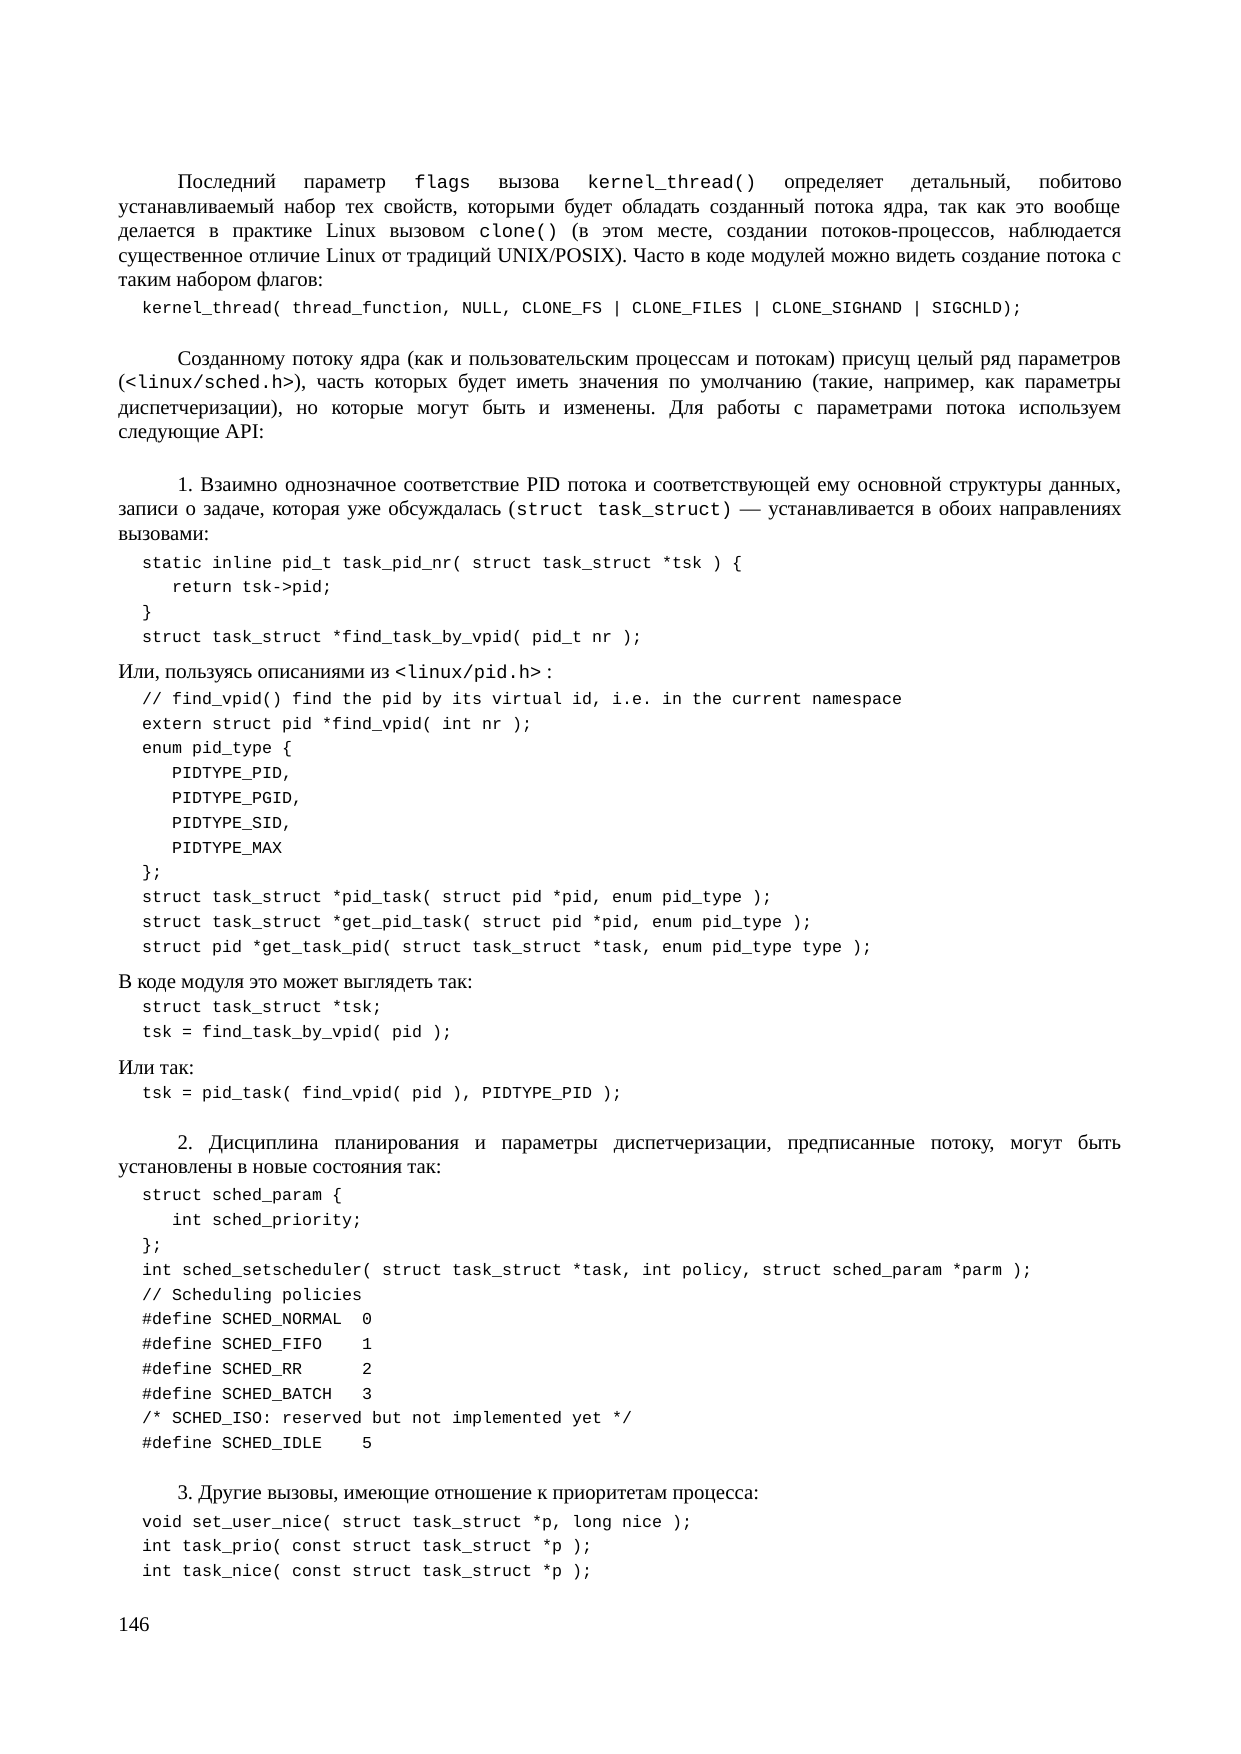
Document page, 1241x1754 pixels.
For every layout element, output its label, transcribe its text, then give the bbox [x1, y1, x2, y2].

text struct sched_param { [142, 1187, 1122, 1206]
text extern struct pid *find_vpid( int nr ); [142, 715, 1122, 734]
text #define SCHED_BATCH 3 [142, 1385, 1122, 1404]
text PIDTYPE_MAX [142, 839, 1122, 858]
text kernel_thread( thread_function, NULL, CLONE_FS | CLONE_FILES | CLONE_SIGHAND | SIGCHLD); [142, 300, 1122, 319]
text 3. Другие вызовы, имеющие отношение к приоритетам процесса: [118, 1480, 1122, 1504]
text // Scheduling policies [142, 1286, 1122, 1305]
text Последний параметр flags вызова kernel_thread() определяет детальный, побитово устанавливаемый набор тех свойств, которыми будет обладать созданный потока ядра, так как это вообще делается в практике Linux вызовом clone() (в этом месте, создании потоков-процессов, наблюдается существенное отличие Linux от традиций UNIX/POSIX). Часто в коде модулей можно видеть создание потока с таким набором флагов: [118, 169, 1122, 291]
text struct task_struct *find_task_by_vpid( pid_t nr ); [142, 629, 1122, 647]
text int sched_setscheduler( struct task_struct *task, int policy, struct sched_param *parm ); [142, 1261, 1122, 1280]
text void set_user_nice( struct task_struct *p, long nice ); [142, 1513, 1122, 1532]
text tsk = find_task_by_vpid( pid ); [142, 1024, 1122, 1043]
text Или, пользуясь описаниями из <linux/pid.h> : [118, 659, 1122, 684]
text struct pid *get_task_pid( struct task_struct *task, enum pid_type type ); [142, 938, 1122, 957]
text 2. Дисциплина планирования и параметры диспетчеризации, предписанные потоку, могут быть установлены в новые состояния так: [118, 1130, 1122, 1178]
text Созданному потоку ядра (как и пользовательским процессам и потокам) присущ целый ряд параметров (<linux/sched.h>), часть которых будет иметь значения по умолчанию (такие, например, как параметры диспетчеризации), но которые могут быть и изменены. Для работы с параметрами потока используем следующие API: [118, 345, 1122, 443]
text 1. Взаимно однозначное соответствие PID потока и соответствующей ему основной структуры данных, записи о задаче, которая уже обсуждалась (struct task_struct) — устанавливается в обоих направлениях вызовами: [118, 472, 1122, 545]
text // find_vpid() find the pid by its virtual id, i.e. in the current namespace [142, 690, 1122, 709]
text #define SCHED_NORMAL 0 [142, 1311, 1122, 1330]
text #define SCHED_RR 2 [142, 1361, 1122, 1379]
text } [142, 604, 1122, 623]
text }; [142, 864, 1122, 883]
text /* SCHED_ISO: reserved but not implemented yet */ [142, 1410, 1122, 1429]
text }; [142, 1237, 1122, 1255]
text int task_prio( const struct task_struct *p ); [142, 1538, 1122, 1557]
text int task_nice( const struct task_struct *p ); [142, 1563, 1122, 1582]
text static inline pid_t task_pid_nr( struct task_struct *tsk ) { [142, 554, 1122, 573]
text В коде модуля это может выглядеть так: [118, 969, 1122, 993]
text PIDTYPE_SID, [142, 814, 1122, 833]
text struct task_struct *pid_task( struct pid *pid, enum pid_type ); [142, 889, 1122, 908]
text enum pid_type { [142, 740, 1122, 759]
text struct task_struct *get_pid_task( struct pid *pid, enum pid_type ); [142, 913, 1122, 932]
text PIDTYPE_PGID, [142, 789, 1122, 808]
text PIDTYPE_PID, [142, 765, 1122, 784]
text int sched_priority; [142, 1212, 1122, 1231]
text return tsk->pid; [142, 579, 1122, 598]
text tsk = pid_task( find_vpid( pid ), PIDTYPE_PID ); [142, 1084, 1122, 1103]
text #define SCHED_IDLE 5 [142, 1435, 1122, 1454]
text #define SCHED_FIFO 1 [142, 1336, 1122, 1354]
text struct task_struct *tsk; [142, 999, 1122, 1018]
text Или так: [118, 1054, 1122, 1079]
